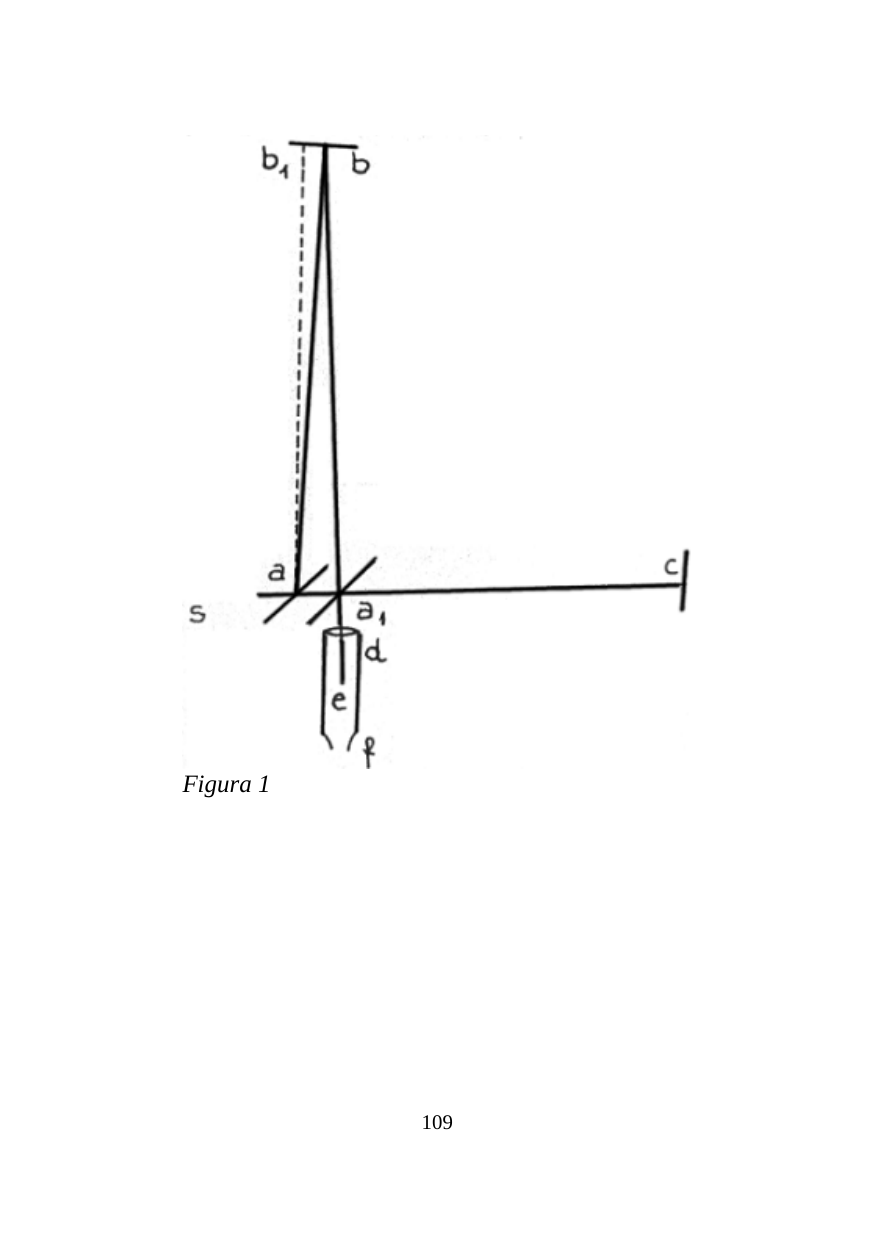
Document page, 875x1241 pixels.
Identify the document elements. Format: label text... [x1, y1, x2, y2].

text [182, 119, 692, 135]
picture [182, 135, 692, 769]
text Figura 1 [182, 769, 692, 797]
